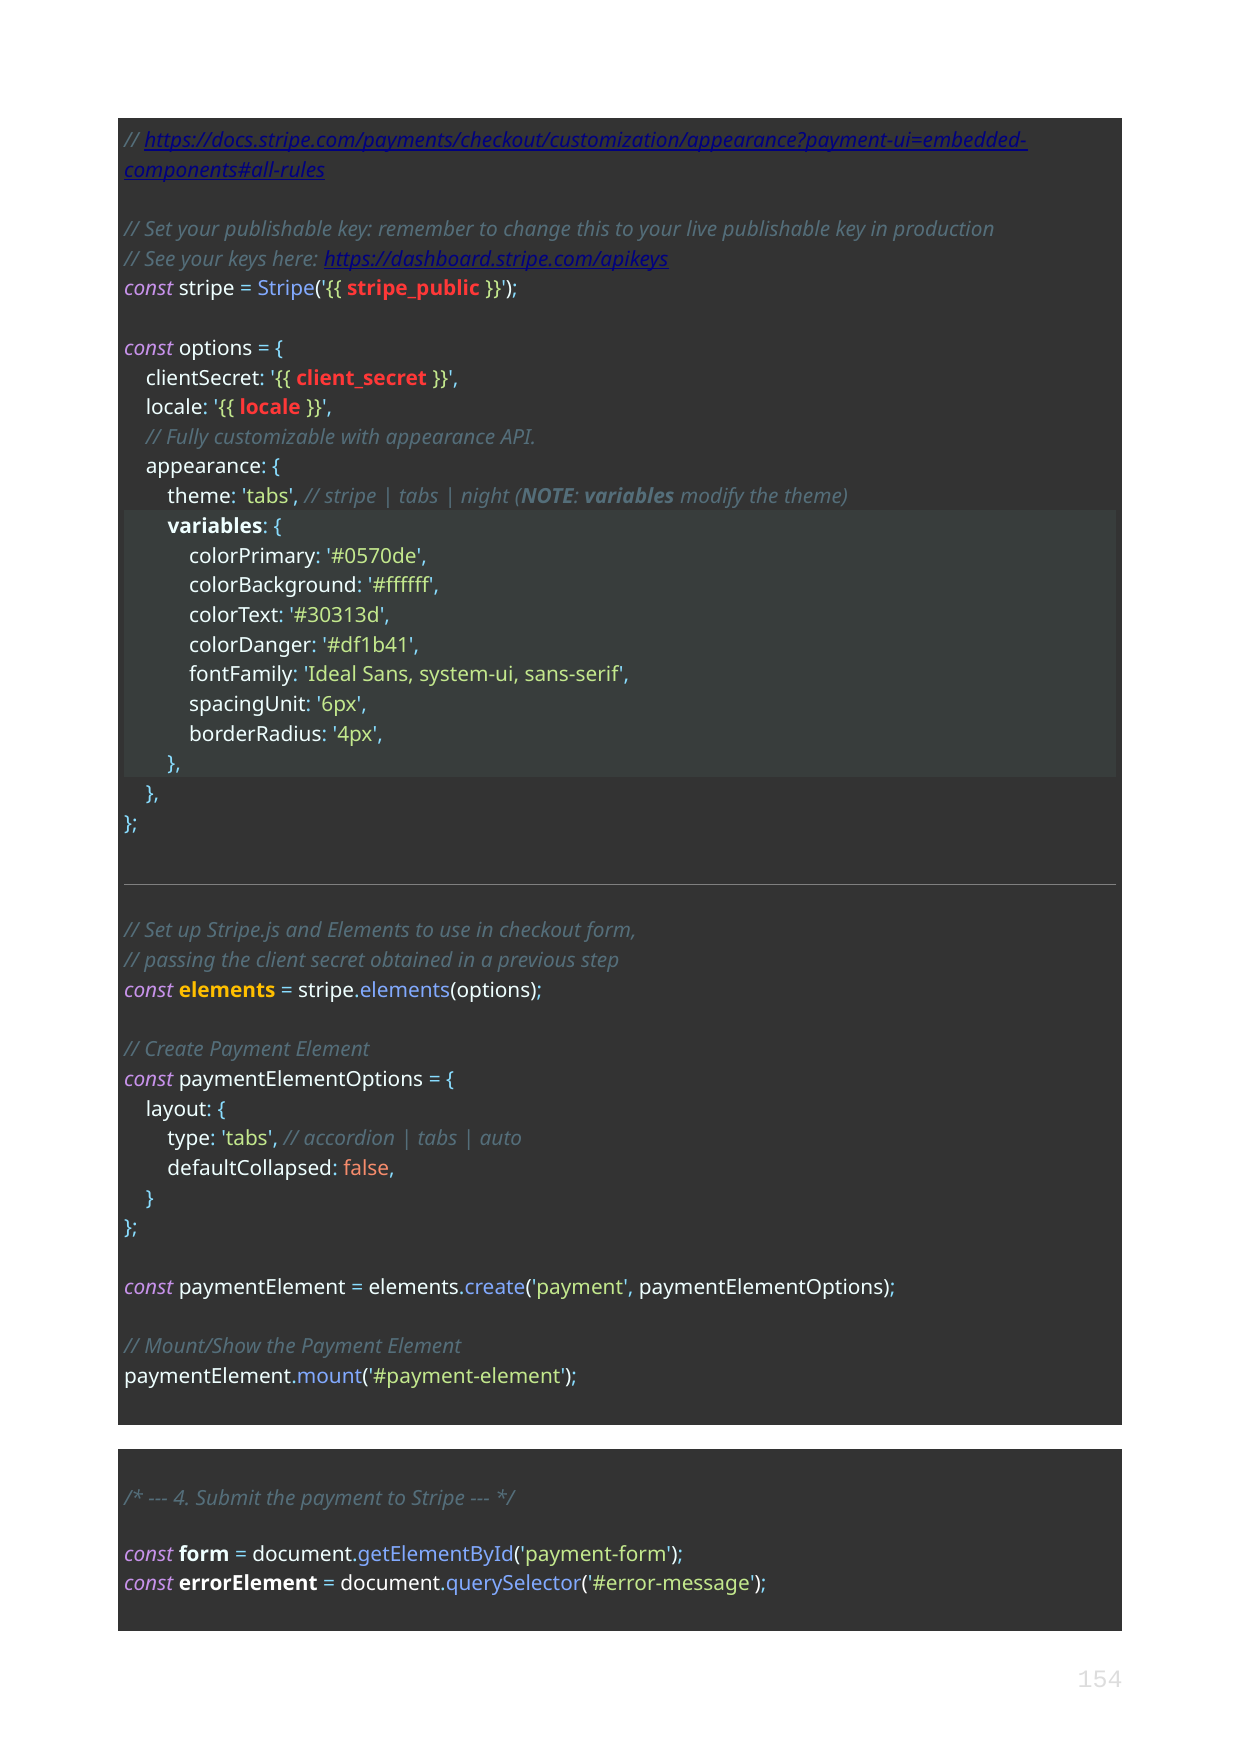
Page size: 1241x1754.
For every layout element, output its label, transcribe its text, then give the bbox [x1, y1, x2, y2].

table_header // https://docs.stripe.com/payments/checkout/customization/appearance?payment-ui=embedded-components#all-rules // Set your publishable key: remember to change this to your live publishable key in production // See your keys here: https://dashboard.stripe.com/apikeys const stripe = Stripe('{{ stripe_public }}'); const options = { clientSecret: '{{ client_secret }}', locale: '{{ locale }}', // Fully customizable with appearance API. appearance: { theme: 'tabs', // stripe | tabs | night (NOTE: variables modify the theme) variables: { colorPrimary: '#0570de', colorBackground: '#ffffff', colorText: '#30313d', colorDanger: '#df1b41', fontFamily: 'Ideal Sans, system-ui, sans-serif', spacingUnit: '6px', borderRadius: '4px', }, }, }; // Set up Stripe.js and Elements to use in checkout form, // passing the client secret obtained in a previous step const elements = stripe.elements(options); // Create Payment Element const paymentElementOptions = { layout: { type: 'tabs', // accordion | tabs | auto defaultCollapsed: false, } }; const paymentElement = elements.create('payment', paymentElementOptions); // Mount/Show the Payment Element paymentElement.mount('#payment-element'); [118, 118, 1122, 1425]
table_header /* --- 4. Submit the payment to Stripe --- */ const form = document.getElementById('payment-form'); const errorElement = document.querySelector('#error-message'); [118, 1449, 1122, 1631]
